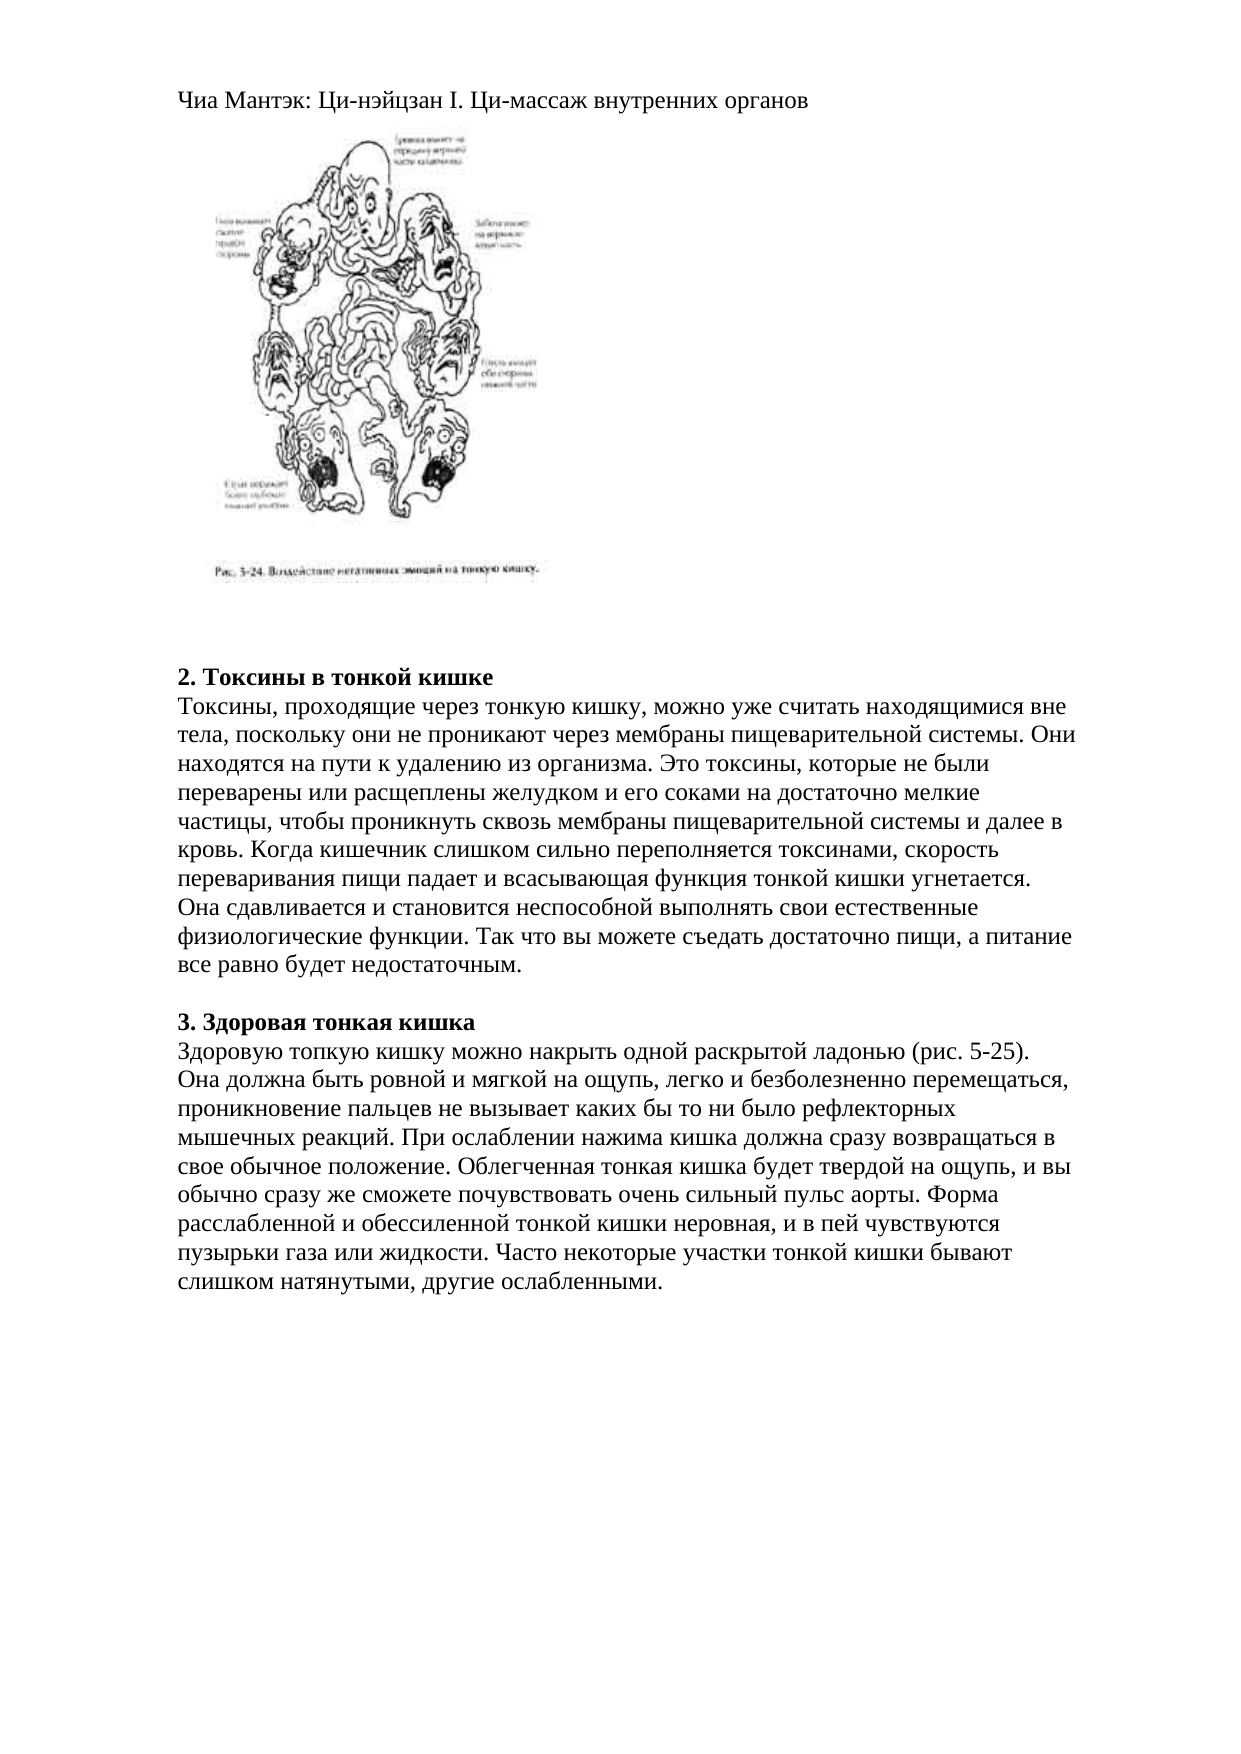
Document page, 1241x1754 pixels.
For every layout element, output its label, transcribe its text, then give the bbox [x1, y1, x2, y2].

picture [193, 127, 552, 583]
text 2. Токсины в тонкой кишке Токсины, проходящие через тонкую кишку, можно уже считать находящимися вне тела, поскольку они не проникают через мембраны пищеварительной системы. Они находятся на пути к удалению из организма. Это токсины, которые не были переварены или расщеплены желудком и его соками на достаточно мелкие частицы, чтобы проникнуть сквозь мембраны пищеварительной системы и далее в кровь. Когда кишечник слишком сильно переполняется токсинами, скорость переваривания пищи падает и всасывающая функция тонкой кишки угнетается. Она сдавливается и становится неспособной выполнять свои естественные физиологические функции. Так что вы можете съедать достаточно пищи, а питание все равно будет недостаточным. 3. Здоровая тонкая кишка Здоровую топкую кишку можно накрыть одной раскрытой ладонью (рис. 5-25). Она должна быть ровной и мягкой на ощупь, легко и безболезненно перемещаться, проникновение пальцев не вызывает каких бы то ни было рефлекторных мышечных реакций. При ослаблении нажима кишка должна сразу возвращаться в свое обычное положение. Облегченная тонкая кишка будет твердой на ощупь, и вы обычно сразу же сможете почувствовать очень сильный пульс аорты. Форма расслабленной и обессиленной тонкой кишки неровная, и в пей чувствуются пузырьки газа или жидкости. Часто некоторые участки тонкой кишки бывают слишком натянутыми, другие ослабленными. [177, 662, 1076, 1294]
